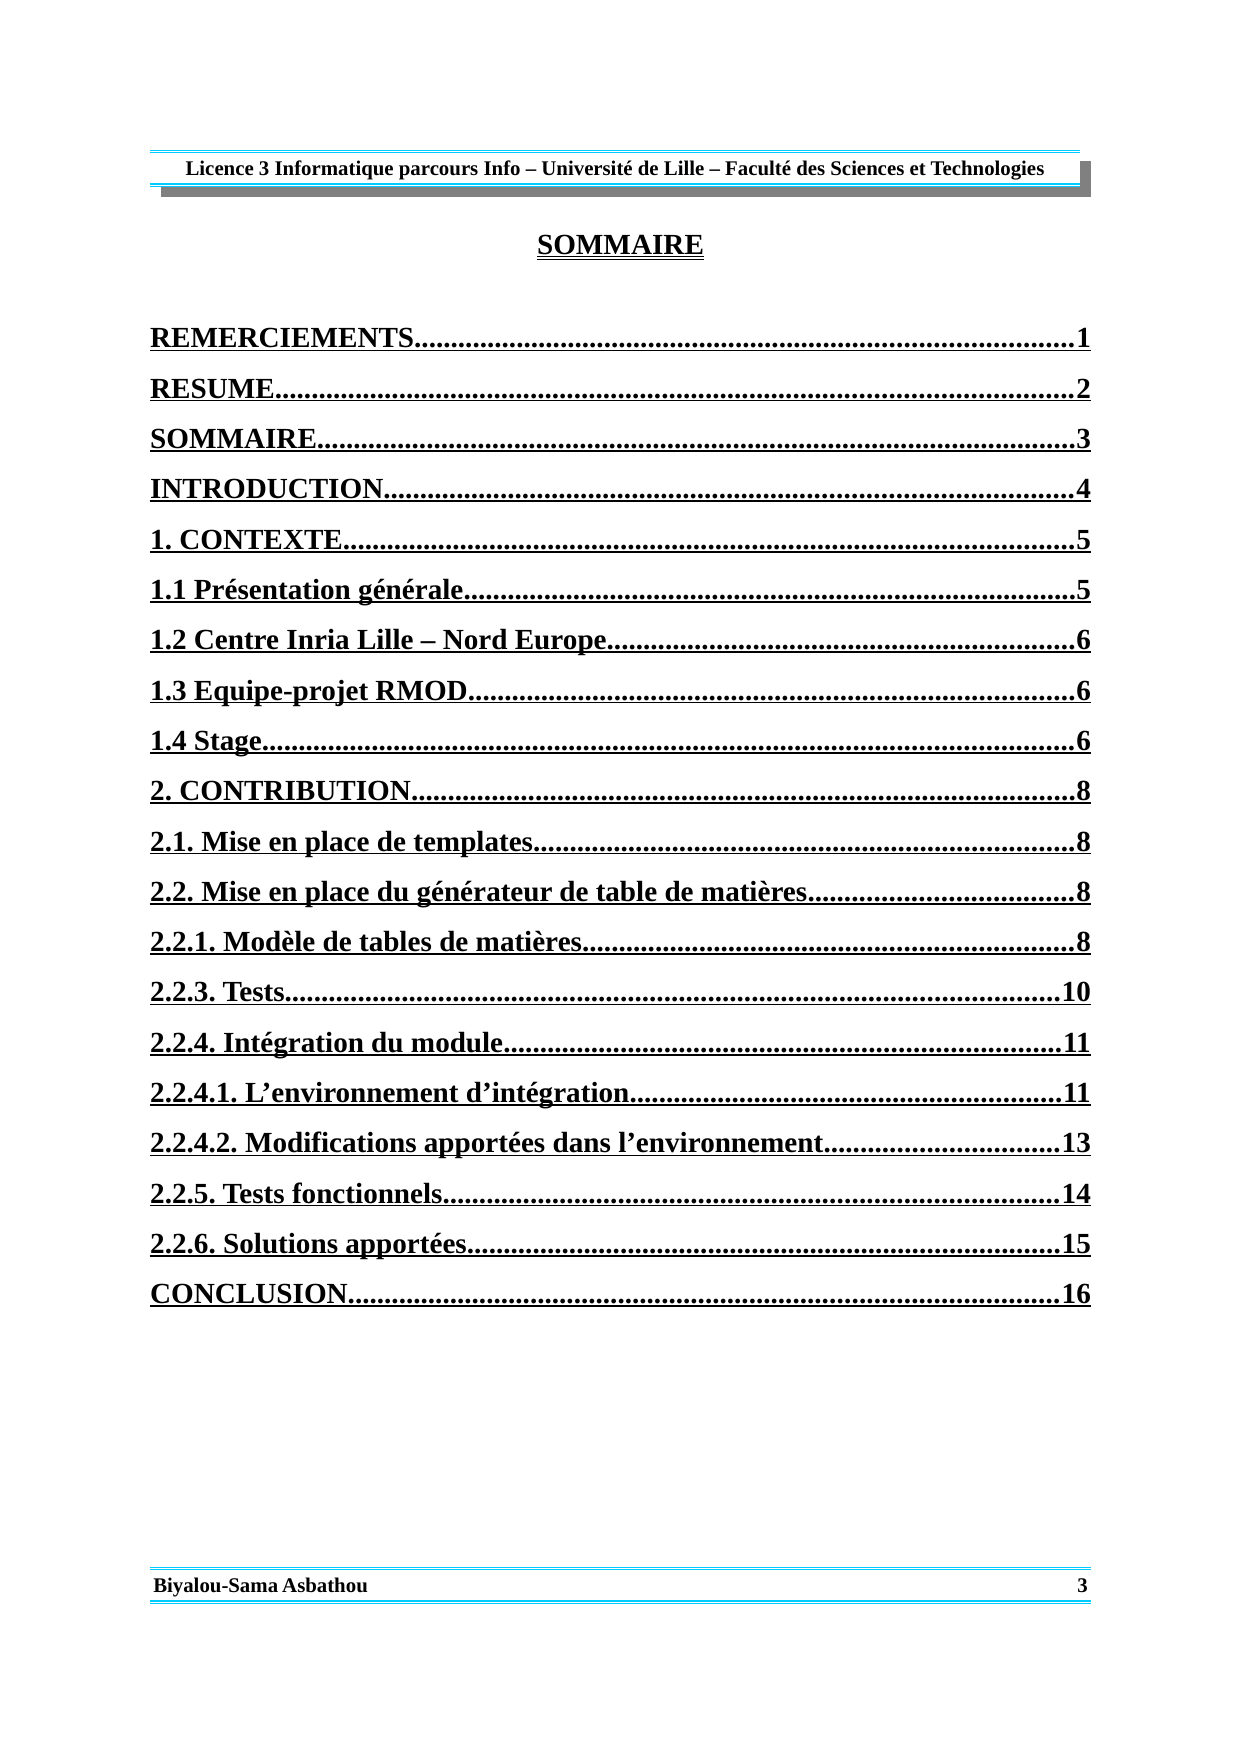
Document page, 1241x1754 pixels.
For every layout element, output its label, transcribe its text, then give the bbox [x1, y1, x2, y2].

text SOMMAIRE 3 [150, 421, 1091, 450]
text 2.2.4.2. Modifications apportées dans l’environnement 13 [150, 1126, 1091, 1155]
text 1.4 Stage 6 [150, 723, 1091, 752]
text 2.2.3. Tests 10 [150, 974, 1091, 1004]
text INTRODUCTION 4 [150, 471, 1091, 500]
text 2.2.6. Solutions apportées 15 [150, 1226, 1091, 1255]
text 1.1 Présentation générale 5 [150, 572, 1091, 601]
text 2.2.4.1. L’environnement d’intégration 11 [150, 1075, 1091, 1104]
text 2.1. Mise en place de templates 8 [150, 824, 1091, 853]
text 1. CONTEXTE 5 [150, 522, 1091, 551]
text 1.2 Centre Inria Lille – Nord Europe 6 [150, 622, 1091, 651]
text 2. CONTRIBUTION 8 [150, 773, 1091, 802]
text SOMMAIRE [150, 227, 1091, 261]
text CONCLUSION 16 [150, 1276, 1091, 1305]
text 2.2.1. Modèle de tables de matières 8 [150, 924, 1091, 953]
text 2.2.5. Tests fonctionnels 14 [150, 1176, 1091, 1205]
text 2.2. Mise en place du générateur de table de matières 8 [150, 874, 1091, 903]
text REMERCIEMENTS 1 [150, 321, 1091, 350]
text 1.3 Equipe-projet RMOD 6 [150, 673, 1091, 702]
text 2.2.4. Intégration du module 11 [150, 1025, 1091, 1054]
text RESUME 2 [150, 371, 1091, 400]
